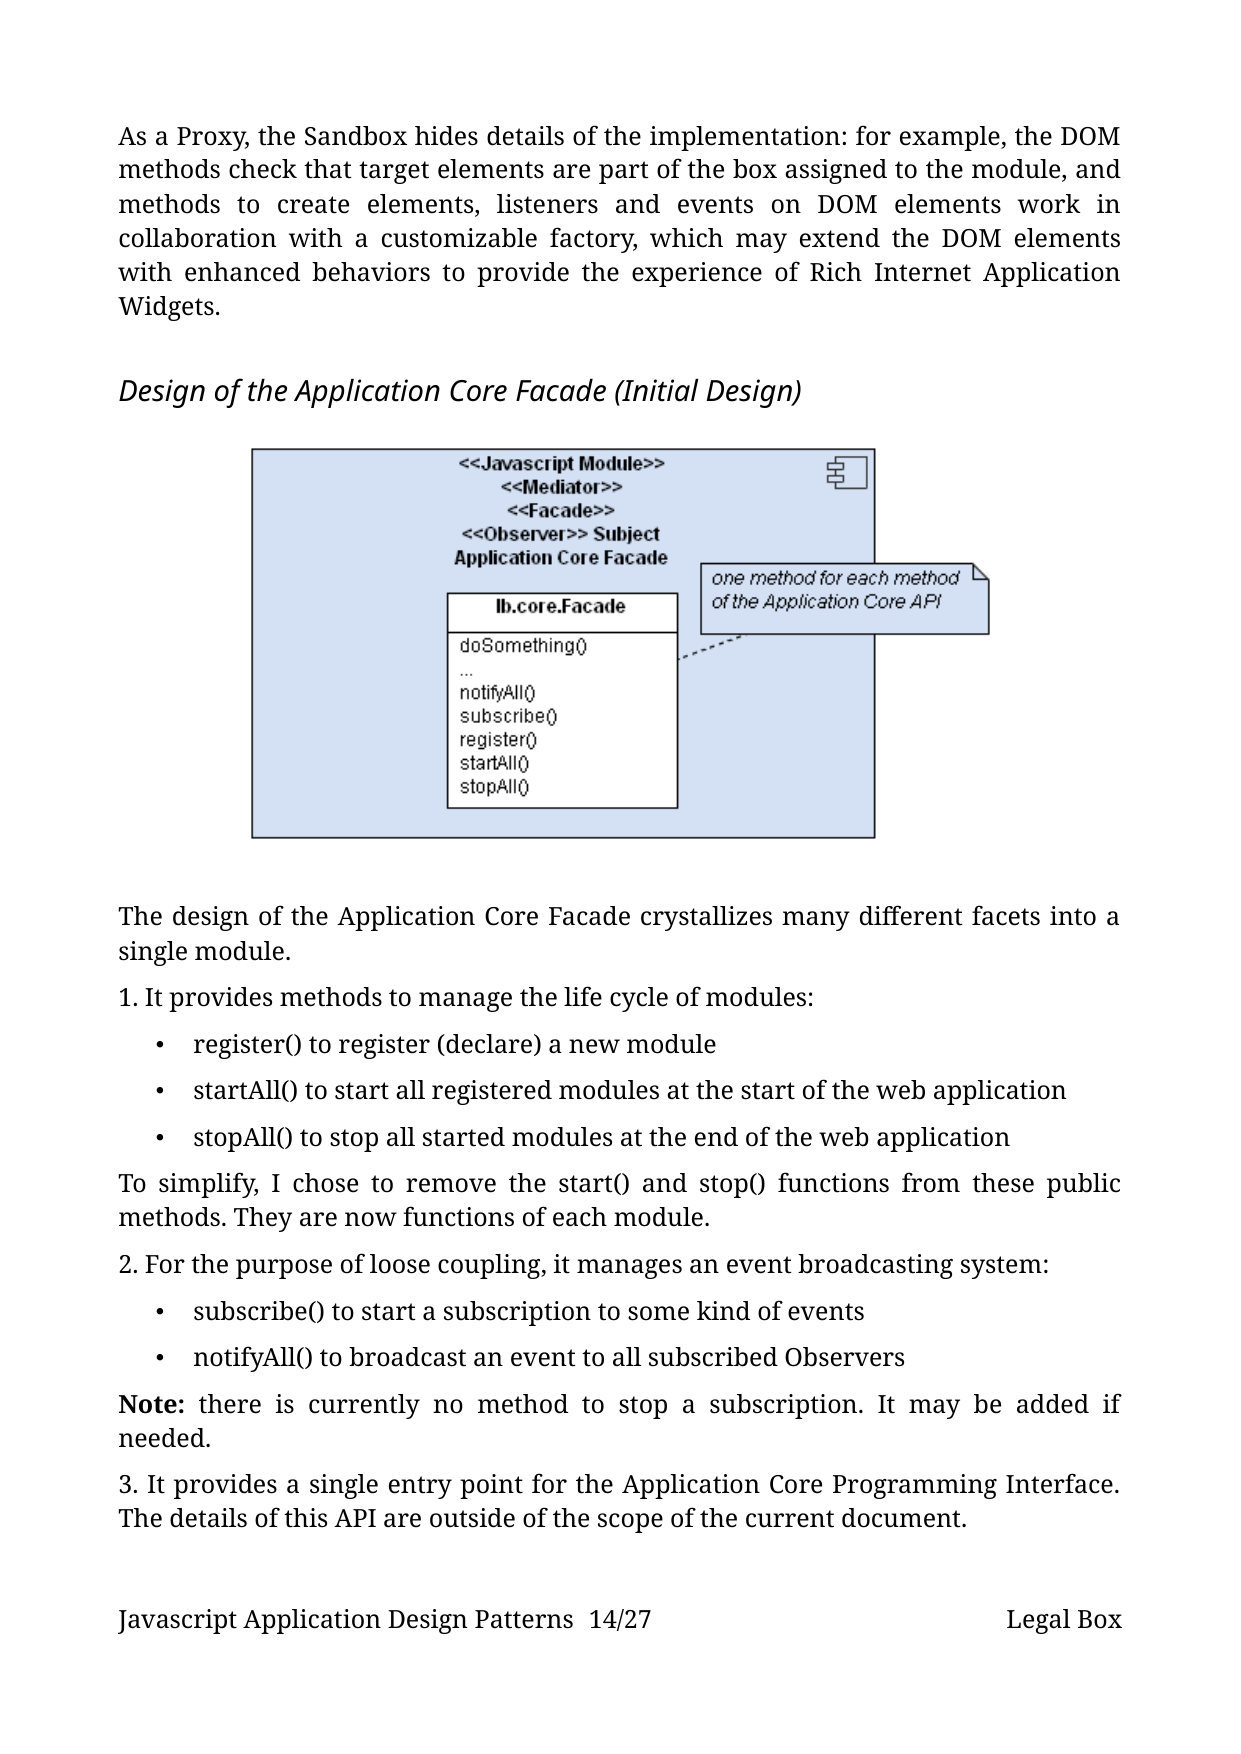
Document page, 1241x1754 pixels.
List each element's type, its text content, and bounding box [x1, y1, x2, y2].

text To simplify, I chose to remove the start() and stop() functions from these public methods. They are now functions of each module. [118, 1166, 1122, 1234]
text 2. For the purpose of loose coupling, it manages an event broadcasting system: [118, 1247, 1122, 1281]
text 1. It provides methods to manage the life cycle of modules: [118, 980, 1122, 1014]
text As a Proxy, the Sandbox hides details of the implementation: for example, the DOM methods check that target elements are part of the box assigned to the module, and methods to create elements, listeners and events on DOM elements work in collaboration with a customizable factory, which may extend the DOM elements with enhanced behaviors to provide the experience of Rich Internet Application Widgets. [118, 118, 1122, 322]
list stopAll() to stop all started modules at the end of the web application [156, 1119, 1122, 1153]
text 3. It provides a single entry point for the Application Core Programming Interface. The details of this API are outside of the scope of the current document. [118, 1467, 1122, 1535]
list subscribe() to start a subscription to some kind of events [156, 1293, 1122, 1327]
text Note: there is currently no method to stop a subscription. It may be added if needed. [118, 1386, 1122, 1454]
subtitle Design of the Application Core Facade (Initial Design) [118, 370, 1122, 410]
list startAll() to start all registered modules at the start of the web application [156, 1073, 1122, 1107]
text The design of the Application Core Facade crystallizes many different facets into a single module. [118, 899, 1122, 967]
list register() to register (declare) a new module [156, 1026, 1122, 1060]
picture [236, 433, 1004, 853]
list notifyAll() to broadcast an event to all subscribed Observers [156, 1340, 1122, 1374]
